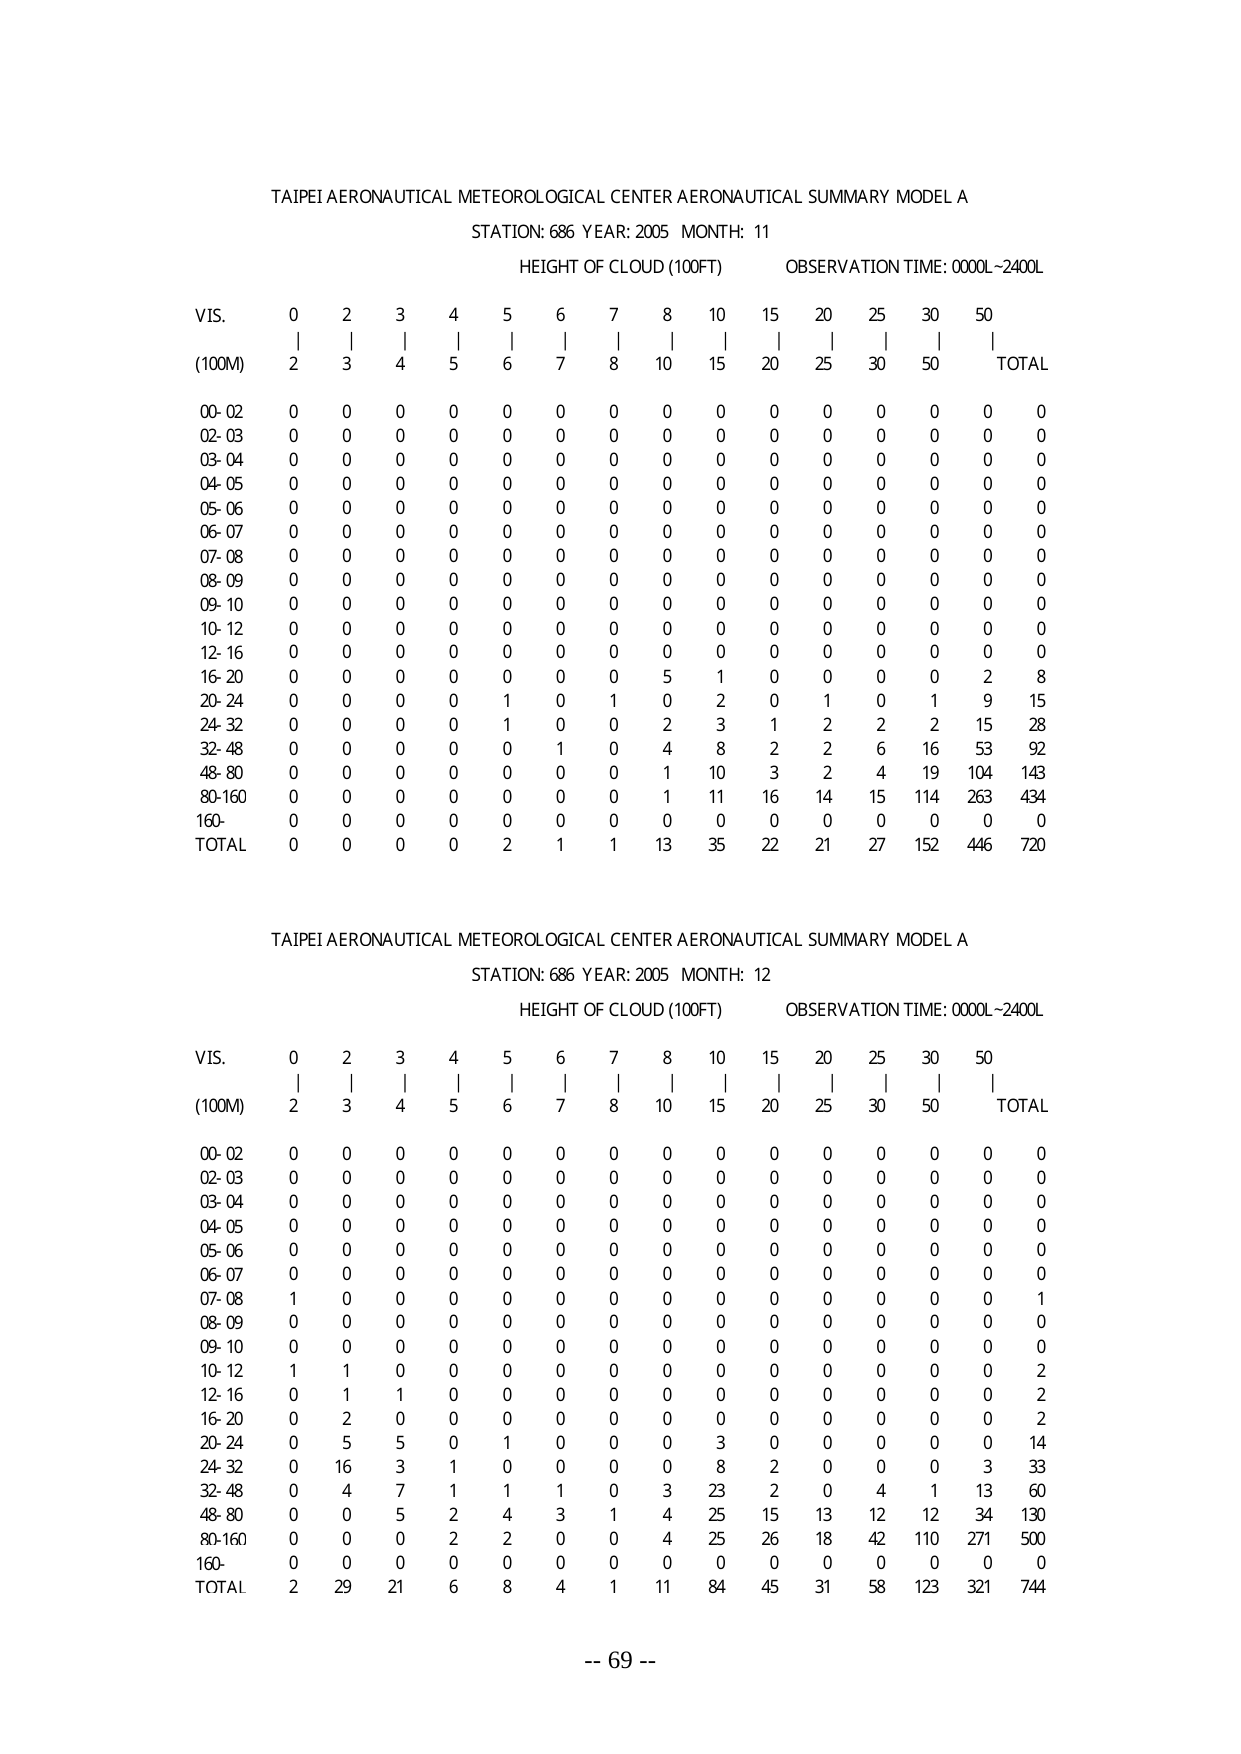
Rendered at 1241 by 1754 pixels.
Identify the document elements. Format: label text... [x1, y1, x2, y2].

text -- 69 -- [543, 1637, 697, 1674]
